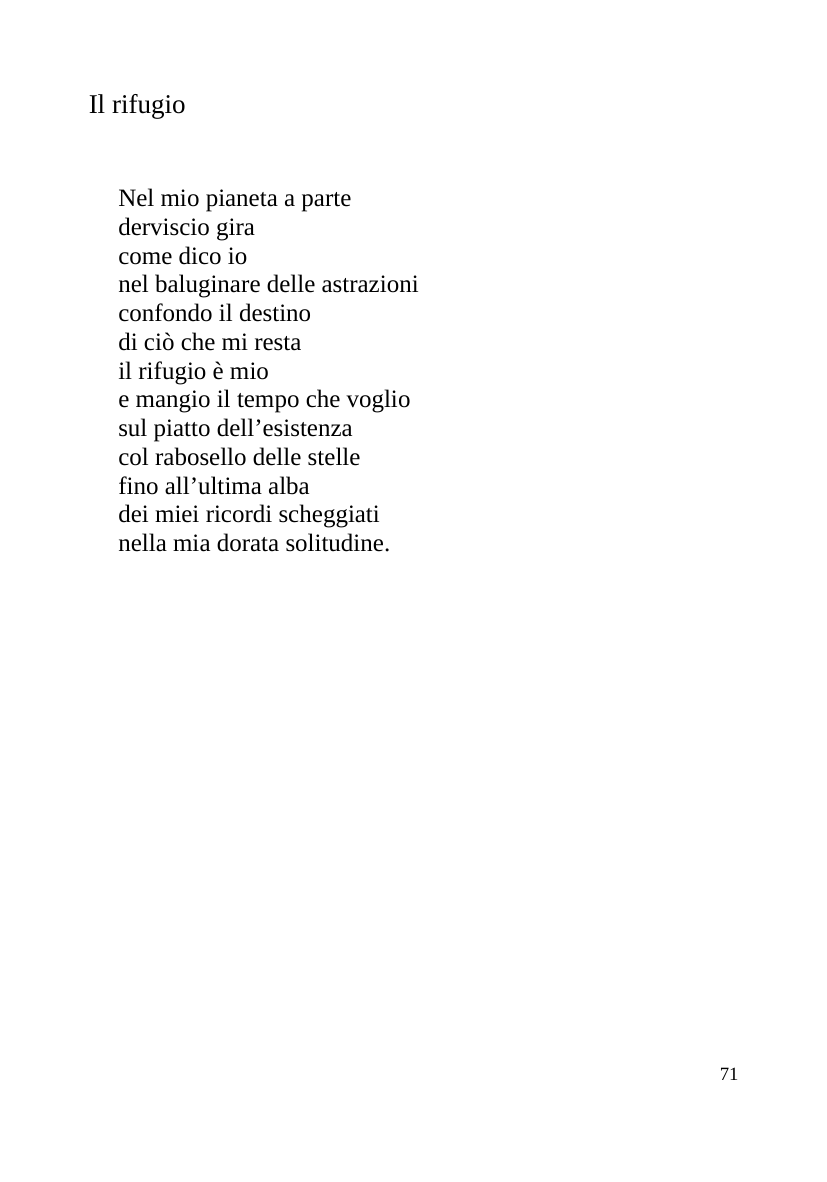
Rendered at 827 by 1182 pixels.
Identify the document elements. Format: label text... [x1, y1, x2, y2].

text il rifugio è mio [88, 356, 738, 384]
text sul piatto dell’esistenza [88, 413, 738, 442]
text Il rifugio [88, 88, 738, 120]
text come dico io [88, 241, 738, 269]
text Nel mio pianeta a parte [88, 183, 738, 212]
text nella mia dorata solitudine. [88, 528, 738, 557]
text e mangio il tempo che voglio [88, 384, 738, 413]
text col rabosello delle stelle [88, 442, 738, 471]
text confondo il destino [88, 298, 738, 327]
text nel baluginare delle astrazioni [88, 269, 738, 298]
text dei miei ricordi scheggiati [88, 499, 738, 528]
text di ciò che mi resta [88, 327, 738, 356]
text fino all’ultima alba [88, 471, 738, 499]
text derviscio gira [88, 212, 738, 241]
